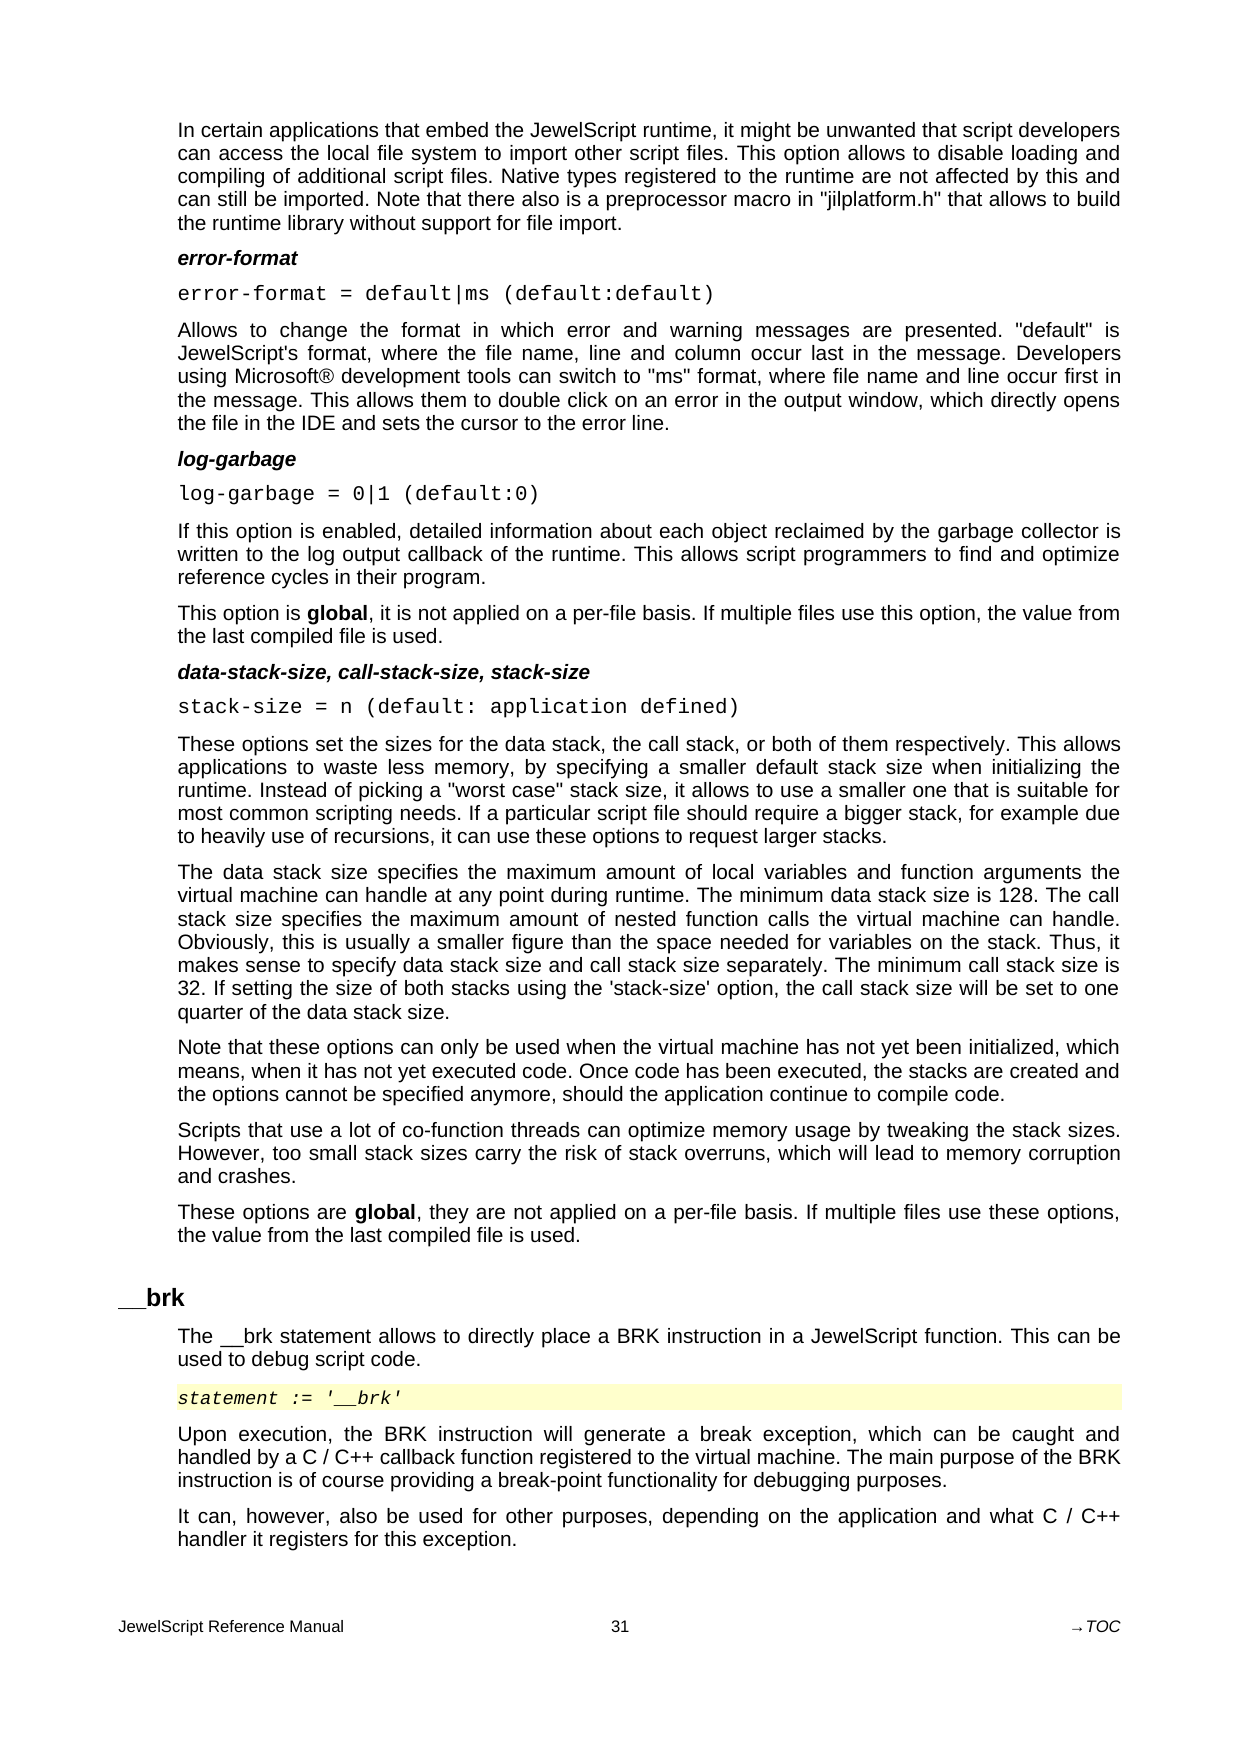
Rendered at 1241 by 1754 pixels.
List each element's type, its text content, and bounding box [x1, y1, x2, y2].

text Scripts that use a lot of co-function threads can optimize memory usage by tweaking the stack sizes. However, too small stack sizes carry the risk of stack overruns, which will lead to memory corruption and crashes. [177, 1118, 1122, 1188]
text log-garbage [177, 447, 1122, 471]
text The __brk statement allows to directly place a BRK instruction in a JewelScript function. This can be used to debug script code. [177, 1325, 1122, 1371]
text It can, however, also be used for other purposes, depending on the application and what C / C++ handler it registers for this exception. [177, 1505, 1122, 1551]
text data-stack-size, call-stack-size, stack-size [177, 660, 1122, 683]
text In certain applications that embed the JewelScript runtime, it might be unwanted that script developers can access the local file system to import other script files. This option allows to disable loading and compiling of additional script files. Native types registered to the runtime are not affected by this and can still be imported. Note that there also is a preprocessor macro in "jilplatform.h" that allows to build the runtime library without support for file import. [177, 118, 1122, 234]
text stack-size = n (default: application defined) [177, 696, 1122, 720]
text These options are global, they are not applied on a per-file basis. If multiple files use these options, the value from the last compiled file is used. [177, 1200, 1122, 1247]
text error-format [177, 247, 1122, 270]
text error-format = default|ms (default:default) [177, 282, 1122, 306]
subtitle __brk [118, 1284, 1122, 1312]
text The data stack size specifies the maximum amount of local variables and function arguments the virtual machine can handle at any point during runtime. The minimum data stack size is 128. The call stack size specifies the maximum amount of nested function calls the virtual machine can handle. Obviously, this is usually a smaller figure than the space needed for variables on the stack. Thus, it makes sense to specify data stack size and call stack size separately. The minimum call stack size is 32. If setting the size of both stacks using the 'stack-size' option, the call stack size will be set to one quarter of the data stack size. [177, 861, 1122, 1023]
text These options set the sizes for the data stack, the call stack, or both of them respectively. This allows applications to waste less memory, by specifying a smaller default stack size when initializing the runtime. Instead of picking a "worst case" stack size, it allows to use a smaller one that is suitable for most common scripting needs. If a particular script file should require a bigger stack, for example due to heavily use of recursions, it can use these options to request larger stacks. [177, 732, 1122, 848]
text This option is global, it is not applied on a per-file basis. If multiple files use this option, the value from the last compiled file is used. [177, 601, 1122, 648]
text statement := '__brk' [177, 1384, 1122, 1410]
text If this option is enabled, detailed information about each object reclaimed by the garbage collector is written to the log output callback of the runtime. This allows script programmers to find and optimize reference cycles in their program. [177, 519, 1122, 589]
text log-garbage = 0|1 (default:0) [177, 483, 1122, 507]
text Allows to change the format in which error and warning messages are presented. "default" is JewelScript's format, where the file name, line and column occur last in the message. Developers using Microsoft® development tools can switch to "ms" format, where file name and line occur first in the message. This allows them to double click on an error in the output window, which directly opens the file in the IDE and sets the cursor to the error line. [177, 319, 1122, 435]
text Upon execution, the BRK instruction will generate a break exception, which can be caught and handled by a C / C++ callback function registered to the virtual machine. The main purpose of the BRK instruction is of course providing a break-point functionality for debugging purposes. [177, 1423, 1122, 1492]
text Note that these options can only be used when the virtual machine has not yet been initialized, which means, when it has not yet executed code. Once code has been executed, the stacks are created and the options cannot be specified anymore, should the application continue to compile code. [177, 1036, 1122, 1106]
